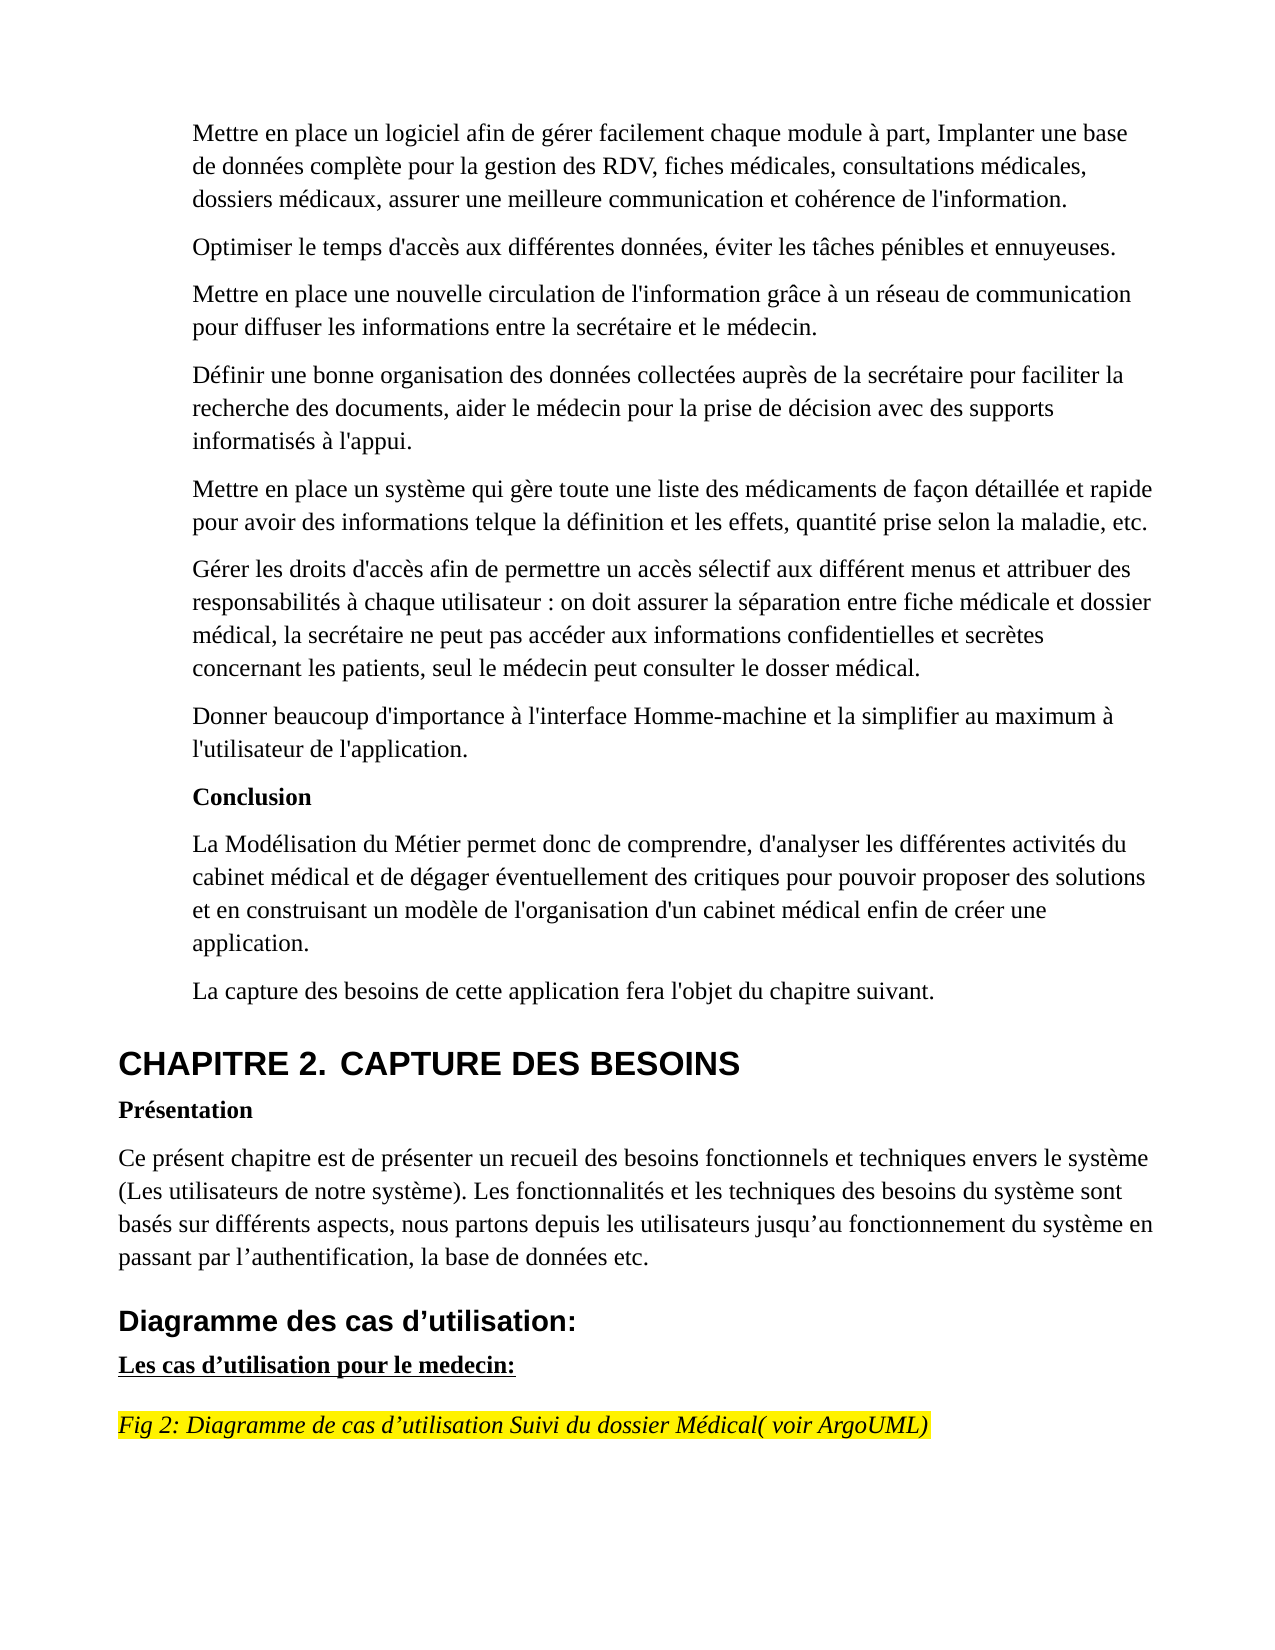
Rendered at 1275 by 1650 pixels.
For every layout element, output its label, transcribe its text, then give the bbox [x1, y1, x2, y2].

subtitle CHAPITRE 2. CAPTURE DES BESOINS [118, 1044, 1157, 1083]
text Les cas d’utilisation pour le medecin: [118, 1351, 1157, 1379]
text Gérer les droits d'accès afin de permettre un accès sélectif aux différent menus et attribuer des responsabilités à chaque utilisateur : on doit assurer la séparation entre fiche médicale et dossier médical, la secrétaire ne peut pas accéder aux informations confidentielles et secrètes concernant les patients, seul le médecin peut consulter le dosser médical. [192, 554, 1157, 682]
text Présentation [118, 1095, 1157, 1124]
text La capture des besoins de cette application fera l'objet du chapitre suivant. [192, 976, 1157, 1004]
subtitle Diagramme des cas d’utilisation: [118, 1304, 1157, 1338]
text Conclusion [192, 782, 1157, 810]
text Mettre en place un système qui gère toute une liste des médicaments de façon détaillée et rapide pour avoir des informations telque la définition et les effets, quantité prise selon la maladie, etc. [192, 474, 1157, 535]
text Fig 2: Diagramme de cas d’utilisation Suivi du dossier Médical( voir ArgoUML) [118, 1411, 1157, 1439]
text Optimiser le temps d'accès aux différentes données, éviter les tâches pénibles et ennuyeuses. [192, 232, 1157, 261]
text Définir une bonne organisation des données collectées auprès de la secrétaire pour faciliter la recherche des documents, aider le médecin pour la prise de décision avec des supports informatisés à l'appui. [192, 360, 1157, 455]
text Ce présent chapitre est de présenter un recueil des besoins fonctionnels et techniques envers le système (Les utilisateurs de notre système). Les fonctionnalités et les techniques des besoins du système sont basés sur différents aspects, nous partons depuis les utilisateurs jusqu’au fonctionnement du système en passant par l’authentification, la base de données etc. [118, 1143, 1157, 1271]
text Mettre en place une nouvelle circulation de l'information grâce à un réseau de communication pour diffuser les informations entre la secrétaire et le médecin. [192, 279, 1157, 341]
text Donner beaucoup d'importance à l'interface Homme-machine et la simplifier au maximum à l'utilisateur de l'application. [192, 701, 1157, 763]
text Mettre en place un logiciel afin de gérer facilement chaque module à part, Implanter une base de données complète pour la gestion des RDV, fiches médicales, consultations médicales, dossiers médicaux, assurer une meilleure communication et cohérence de l'information. [192, 118, 1157, 213]
text La Modélisation du Métier permet donc de comprendre, d'analyser les différentes activités du cabinet médical et de dégager éventuellement des critiques pour pouvoir proposer des solutions et en construisant un modèle de l'organisation d'un cabinet médical enfin de créer une application. [192, 829, 1157, 957]
